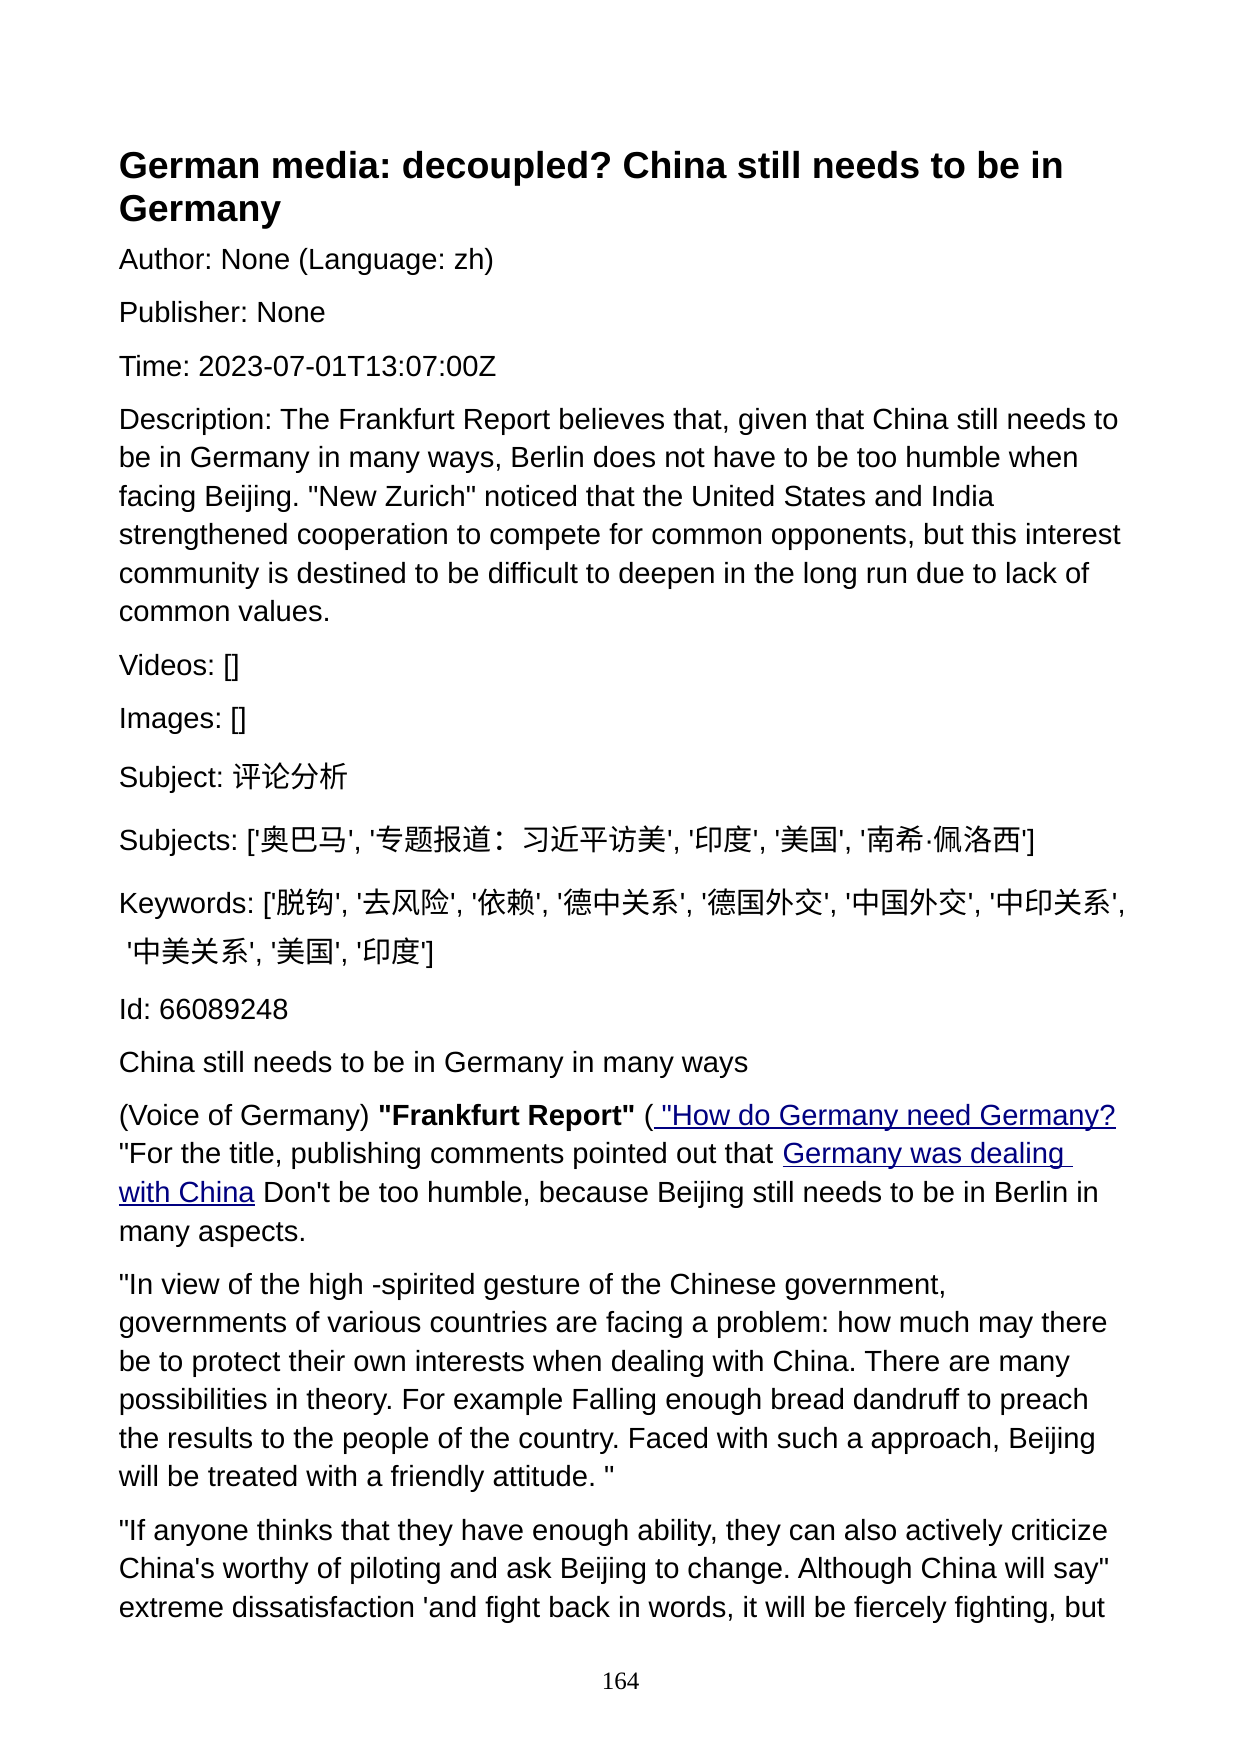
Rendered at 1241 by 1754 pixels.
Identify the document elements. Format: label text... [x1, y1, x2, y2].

text Keywords: ['脱钩', '去风险', '依赖', '德中关系', '德国外交', '中国外交', '中印关系', '中美关系', '美国', '印度'] [118, 880, 1122, 971]
text Time: 2023-07-01T13:07:00Z [118, 348, 1122, 382]
text China still needs to be in Germany in many ways [118, 1045, 1122, 1078]
text Videos: [] [118, 647, 1122, 681]
text "In view of the high -spirited gesture of the Chinese government, governments of various countries are facing a problem: how much may there be to protect their own interests when dealing with China. There are many possibilities in theory. For example Falling enough bread dandruff to preach the results to the people of the country. Faced with such a approach, Beijing will be treated with a friendly attitude. " [118, 1267, 1122, 1493]
text Publisher: None [118, 295, 1122, 329]
text "If anyone thinks that they have enough ability, they can also actively criticize China's worthy of piloting and ask Beijing to change. Although China will say" extreme dissatisfaction 'and fight back in words, it will be fiercely fighting, but [118, 1512, 1122, 1623]
text Description: The Frankfurt Report believes that, given that China still needs to be in Germany in many ways, Berlin does not have to be too humble when facing Beijing. "New Zurich" noticed that the United States and India strengthened cooperation to compete for common opponents, but this interest community is destined to be difficult to deepen in the long run due to lack of common values. [118, 402, 1122, 628]
text Subjects: ['奥巴马', '专题报道：习近平访美', '印度', '美国', '南希·佩洛西'] [118, 817, 1122, 859]
text Id: 66089248 [118, 992, 1122, 1025]
text Author: None (Language: zh) [118, 242, 1122, 276]
text Images: [] [118, 701, 1122, 734]
text (Voice of Germany) "Frankfurt Report" ( "How do Germany need Germany? "For the title, publishing comments pointed out that Germany was dealing with China Don't be too humble, because Beijing still needs to be in Berlin in many aspects. [118, 1098, 1122, 1247]
text Subject: 评论分析 [118, 754, 1122, 796]
subtitle German media: decoupled? China still needs to be in Germany [118, 143, 1122, 230]
